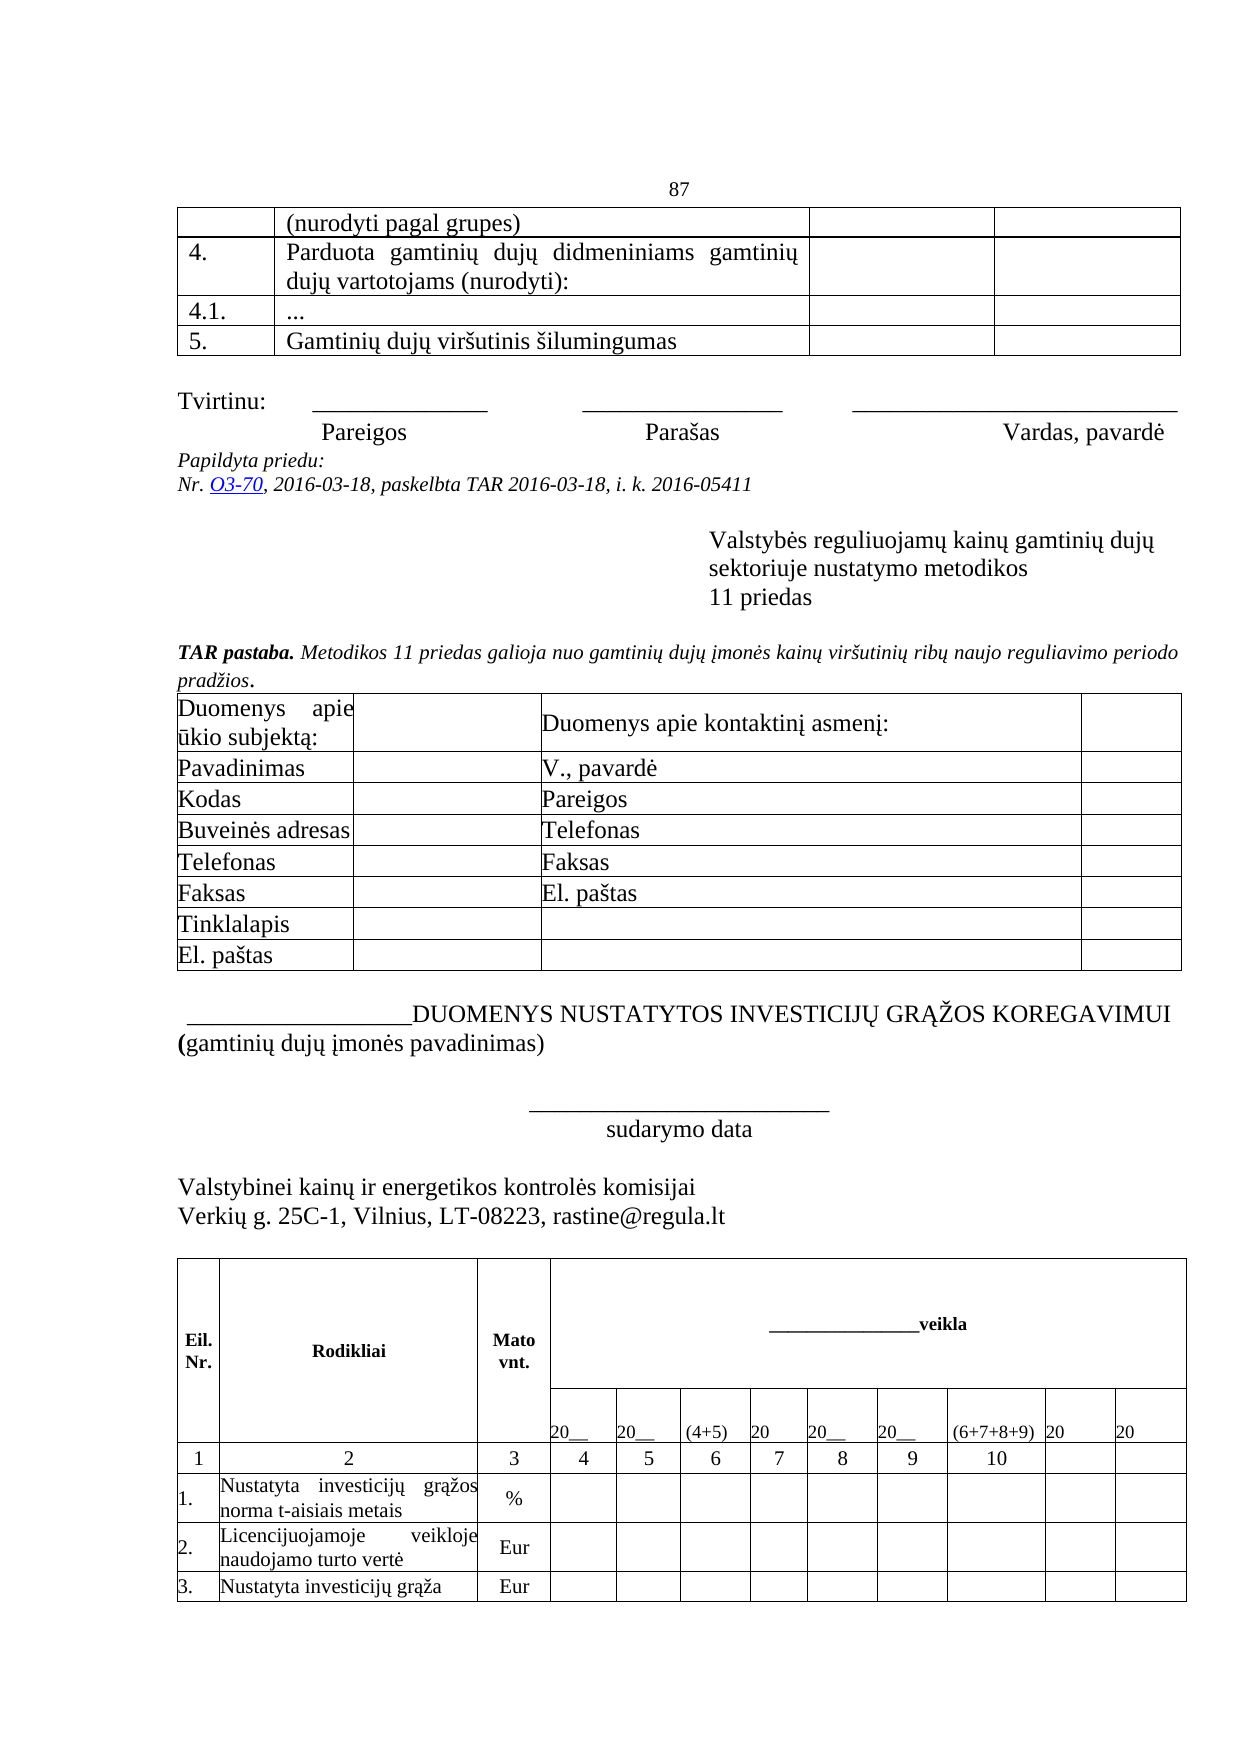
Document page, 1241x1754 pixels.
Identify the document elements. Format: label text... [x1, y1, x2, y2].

table_cell [878, 1572, 947, 1601]
text Papildyta priedu: [177, 448, 1181, 472]
table_cell [1116, 1443, 1186, 1472]
table_cell Gamtinių dujų viršutinis šilumingumas [275, 326, 809, 354]
table_cell [681, 1474, 750, 1522]
table_cell [1082, 877, 1181, 907]
table_cell [551, 1474, 616, 1522]
table_cell [354, 908, 541, 938]
table_cell [810, 326, 994, 354]
table_cell [810, 208, 994, 236]
table_cell [948, 1474, 1045, 1522]
table_cell [751, 1572, 807, 1601]
table_cell [354, 877, 541, 907]
table_cell 20__ [878, 1389, 947, 1442]
table_cell [948, 1523, 1045, 1571]
text sektoriuje nustatymo metodikos [709, 553, 1181, 582]
table_cell [542, 908, 1081, 938]
table_cell [1082, 752, 1181, 782]
table_cell [808, 1572, 877, 1601]
table_cell [617, 1523, 680, 1571]
table_cell 6 [681, 1443, 750, 1472]
text __________________DUOMENYS NUSTATYTOS INVESTICIJŲ GRĄŽOS KOREGAVIMUI [177, 999, 1181, 1028]
table_cell [551, 1572, 616, 1601]
table_cell Telefonas [178, 846, 353, 876]
table_cell Eur [478, 1572, 550, 1601]
text Tvirtinu: ______________ ________________ __________________________ [177, 386, 1181, 415]
table_cell [808, 1523, 877, 1571]
table_cell 20 [1116, 1389, 1186, 1442]
text (gamtinių dujų įmonės pavadinimas) [177, 1028, 1181, 1057]
table_cell Licencijuojamoje veikloje naudojamo turto vertė [220, 1523, 477, 1571]
table_cell [878, 1523, 947, 1571]
table_cell 20__ [617, 1389, 680, 1442]
table_cell (6+7+8+9) [948, 1389, 1045, 1442]
table_cell [354, 940, 541, 970]
table_cell Pareigos [542, 783, 1081, 813]
table_cell 1. [178, 1474, 219, 1522]
table_cell [681, 1523, 750, 1571]
table_cell 3 [478, 1443, 550, 1472]
table_cell [681, 1572, 750, 1601]
table_cell [617, 1572, 680, 1601]
table_cell 4. [178, 238, 274, 295]
table_cell [1082, 940, 1181, 970]
table_cell (4+5) [681, 1389, 750, 1442]
table_cell V., pavardė [542, 752, 1081, 782]
table_cell [995, 296, 1180, 325]
table_cell 7 [751, 1443, 807, 1472]
table_cell [354, 815, 541, 845]
table_cell El. paštas [178, 940, 353, 970]
text 11 priedas [709, 582, 1181, 611]
text TAR pastaba. Metodikos 11 priedas galioja nuo gamtinių dujų įmonės kainų viršutinių ribų naujo reguliavimo periodo pradžios. [177, 640, 1181, 692]
table_cell [1046, 1474, 1115, 1522]
table_cell [354, 752, 541, 782]
table_cell (nurodyti pagal grupes) [275, 208, 809, 236]
table_cell [810, 238, 994, 295]
table_cell 20__ [551, 1389, 616, 1442]
table_cell [948, 1572, 1045, 1601]
table_cell [551, 1523, 616, 1571]
table_cell [751, 1523, 807, 1571]
table_header [354, 694, 541, 751]
table_cell % [478, 1474, 550, 1522]
table_cell 20__ [808, 1389, 877, 1442]
table_cell [995, 238, 1180, 295]
table_cell [1082, 846, 1181, 876]
table_cell [810, 296, 994, 325]
table_cell ... [275, 296, 809, 325]
table_cell 2 [220, 1443, 477, 1472]
table_cell [1046, 1523, 1115, 1571]
table_cell 2. [178, 1523, 219, 1571]
table_cell 5. [178, 326, 274, 354]
table_cell 8 [808, 1443, 877, 1472]
table_header ________________veikla [551, 1259, 1186, 1387]
text sudarymo data [177, 1114, 1181, 1143]
text Pareigos Parašas Vardas, pavardė [177, 417, 1181, 446]
table_header Eil. Nr. [178, 1259, 219, 1442]
table_header Rodikliai [220, 1259, 477, 1442]
table_header Duomenys apie ūkio subjektą: [178, 694, 353, 751]
table_cell El. paštas [542, 877, 1081, 907]
table_cell [995, 326, 1180, 354]
table_header Mato vnt. [478, 1259, 550, 1442]
table_cell Kodas [178, 783, 353, 813]
table_cell Parduota gamtinių dujų didmeniniams gamtinių dujų vartotojams (nurodyti): [275, 238, 809, 295]
table_cell 20 [1046, 1389, 1115, 1442]
table_cell [354, 846, 541, 876]
table_cell 9 [878, 1443, 947, 1472]
table_cell 4 [551, 1443, 616, 1472]
table_cell [178, 208, 274, 236]
text Verkių g. 25C-1, Vilnius, LT-08223, rastine@regula.lt [177, 1201, 1181, 1229]
table_cell [617, 1474, 680, 1522]
text Nr. O3-70, 2016-03-18, paskelbta TAR 2016-03-18, i. k. 2016-05411 [177, 472, 1181, 496]
table_cell [878, 1474, 947, 1522]
table_cell [1046, 1443, 1115, 1472]
table_cell Telefonas [542, 815, 1081, 845]
table_cell 20 [751, 1389, 807, 1442]
table_cell [995, 208, 1180, 236]
table_cell [751, 1474, 807, 1522]
table_cell 10 [948, 1443, 1045, 1472]
table_cell Nustatyta investicijų grąža [220, 1572, 477, 1601]
table_cell Buveinės adresas [178, 815, 353, 845]
text Valstybės reguliuojamų kainų gamtinių dujų [709, 525, 1181, 553]
table_cell [808, 1474, 877, 1522]
table_cell [1082, 908, 1181, 938]
table_cell [1082, 815, 1181, 845]
text Valstybinei kainų ir energetikos kontrolės komisijai [177, 1172, 1181, 1201]
table_cell Pavadinimas [178, 752, 353, 782]
table_cell 1 [178, 1443, 219, 1472]
table_cell Faksas [178, 877, 353, 907]
table_cell Tinklalapis [178, 908, 353, 938]
table_cell [1082, 783, 1181, 813]
table_cell 5 [617, 1443, 680, 1472]
table_cell [1116, 1474, 1186, 1522]
text ________________________ [177, 1086, 1181, 1114]
table_cell Nustatyta investicijų grąžos norma t-aisiais metais [220, 1474, 477, 1522]
table_cell [354, 783, 541, 813]
table_cell [1116, 1523, 1186, 1571]
table_cell [542, 940, 1081, 970]
table_cell Eur [478, 1523, 550, 1571]
table_cell [1116, 1572, 1186, 1601]
table_header Duomenys apie kontaktinį asmenį: [542, 694, 1081, 751]
table_cell 4.1. [178, 296, 274, 325]
table_header [1082, 694, 1181, 751]
table_cell 3. [178, 1572, 219, 1601]
table_cell Faksas [542, 846, 1081, 876]
table_cell [1046, 1572, 1115, 1601]
